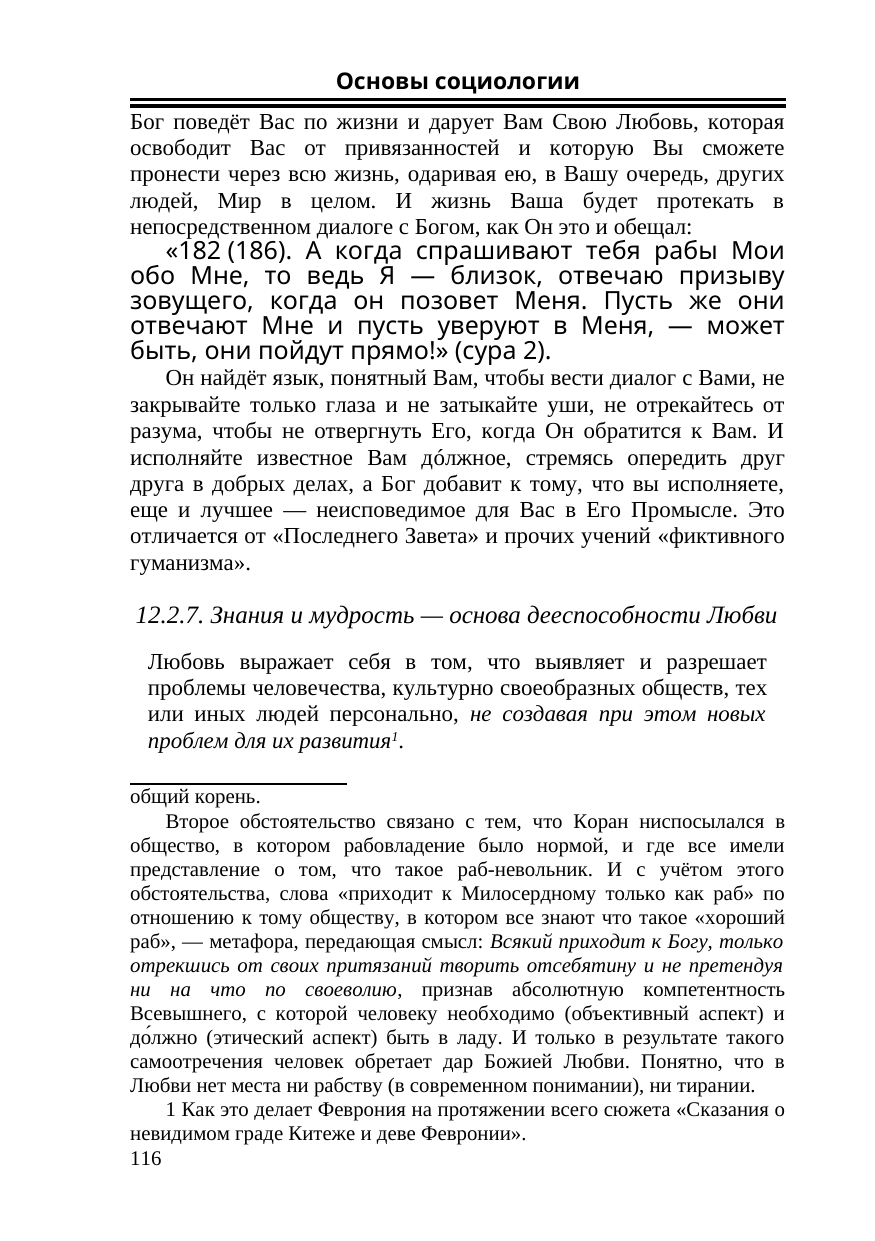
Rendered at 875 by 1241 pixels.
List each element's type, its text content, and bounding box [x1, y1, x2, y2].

text Любовь выражает себя в том, что выявляет и разрешает проблемы человечества, культурно своеобразных обществ, тех или иных людей персонально, не создавая при этом новых проблем для их развития. [148, 648, 768, 753]
text Второе обстоятельство связано с тем, что Коран ниспосылался в общество, в котором рабовладение было нормой, и где все имели представление о том, что такое раб-невольник. И с учётом этого обстоятельства, слова «приходит к Милосердному только как раб» по отношению к тому обществу, в котором все знают что такое «хороший раб», — метафора, передающая смысл: Всякий приходит к Богу, только отрекшись от своих притязаний творить отсебятину и не претендуя ни на что по своеволию, признав абсолютную компетентность Всевышнего, с которой человеку необходимо (объективный аспект) и до́лжно (этический аспект) быть в ладу. И только в результате такого самоотречения человек обретает дар Божией Любви. Понятно, что в Любви нет места ни рабству (в современном понимании), ни тирании. [130, 808, 786, 1097]
subtitle 12.2.7. Знания и мудрость — основа дееспособности Любви [130, 600, 786, 629]
text Бог поведёт Вас по жизни и дарует Вам Свою Любовь, которая освободит Вас от привязанностей и которую Вы сможете пронести через всю жизнь, одаривая ею, в Вашу очередь, других людей, Мир в целом. И жизнь Ваша будет протекать в непосредственном диалоге с Богом, как Он это и обещал: [130, 108, 786, 239]
text Как это делает Феврония на протяжении всего сюжета «Сказания о невидимом граде Китеже и деве Февронии». [130, 1097, 786, 1145]
text общий корень. [130, 784, 786, 808]
text «182 (186). А когда спрашивают тебя рабы Мои обо Мне, то ведь Я — близок, отвечаю призыву зовущего, когда он позовет Меня. Пусть же они отвечают Мне и пусть уверуют в Меня, — может быть, они пойдут прямо!» (сура 2). [130, 239, 786, 364]
text Он найдёт язык, понятный Вам, чтобы вести диалог с Вами, не закрывайте только глаза и не затыкайте уши, не отрекайтесь от разума, чтобы не отвергнуть Его, когда Он обратится к Вам. И исполняйте известное Вам дóлжное, стремясь опередить друг друга в добрых делах, а Бог добавит к тому, что вы исполняете, еще и лучшее — неисповедимое для Вас в Его Промысле. Это отличается от «Последнего Завета» и прочих учений «фиктивного гуманизма». [130, 364, 786, 575]
